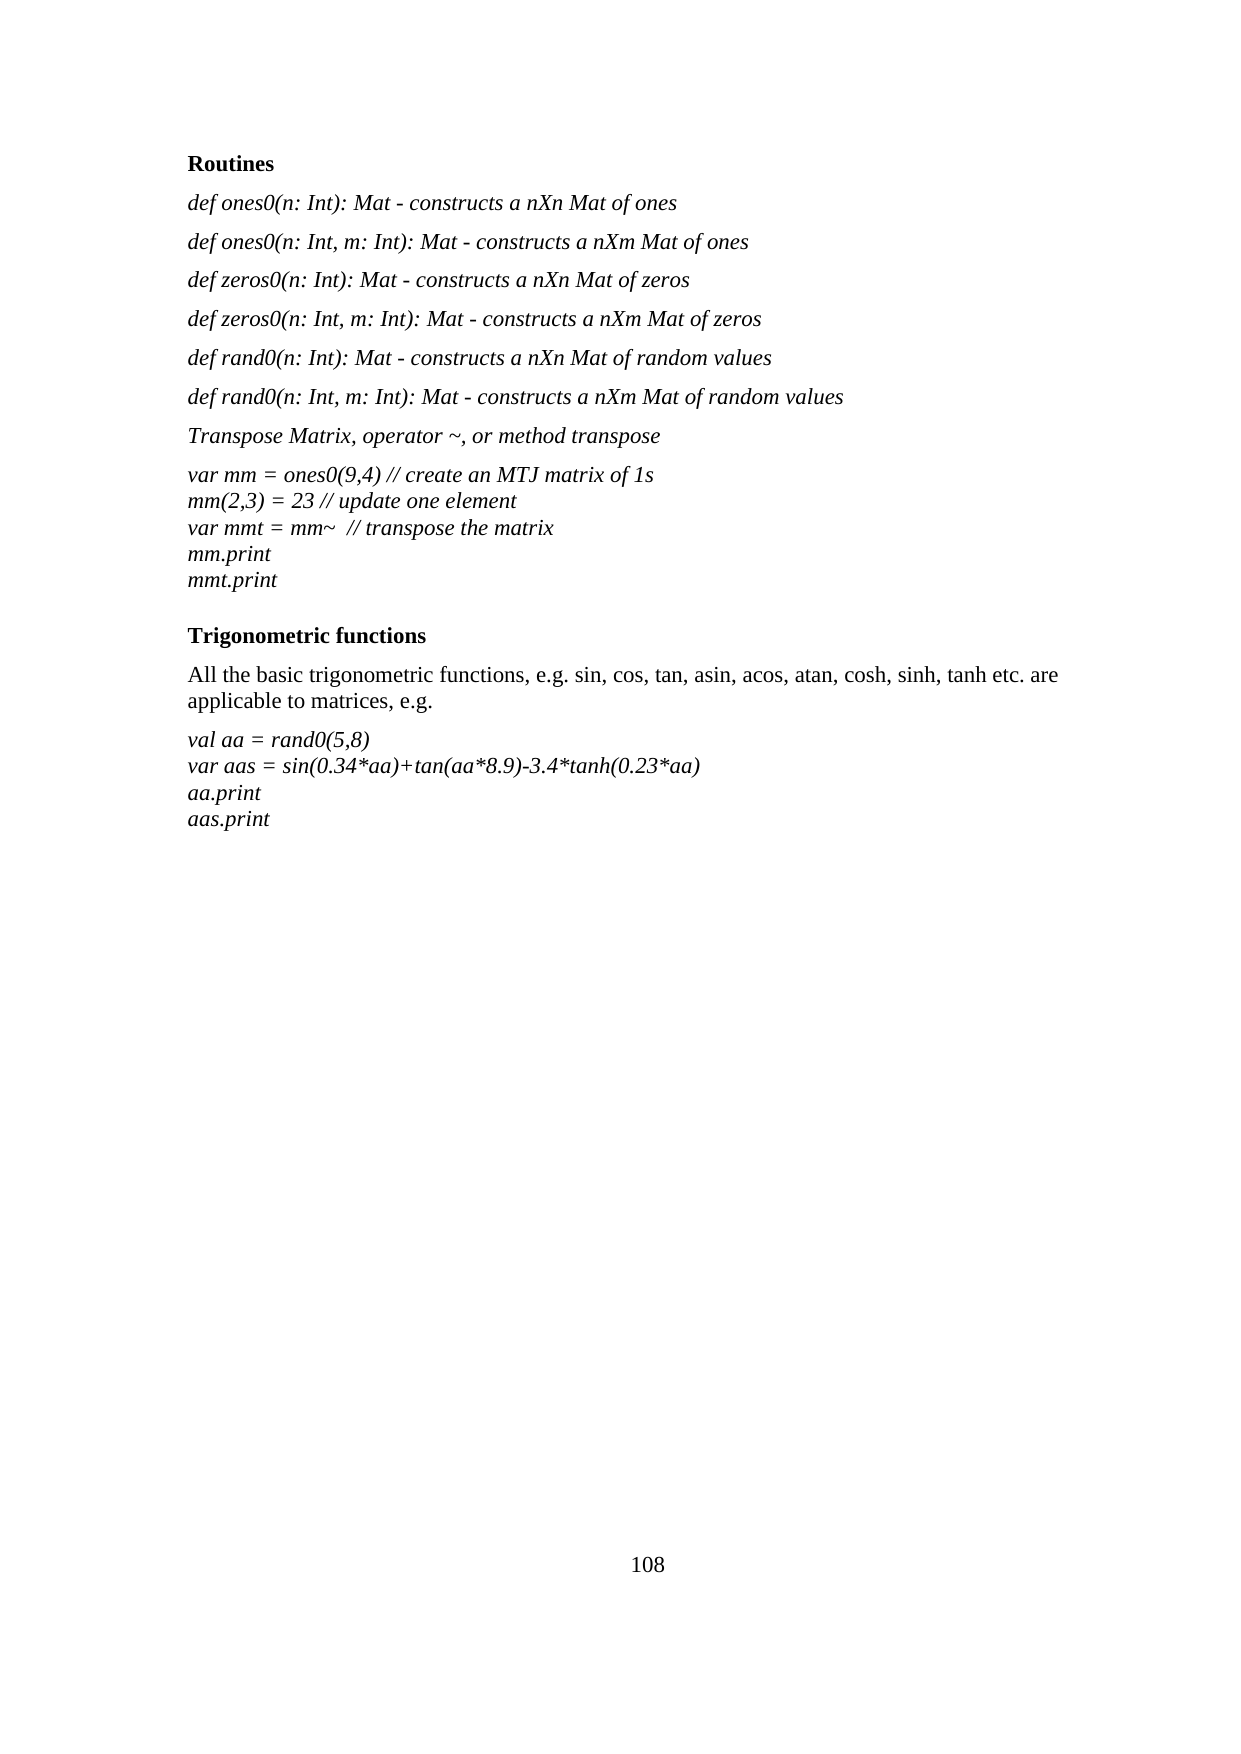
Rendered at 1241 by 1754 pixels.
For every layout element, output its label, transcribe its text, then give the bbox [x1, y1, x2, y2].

text mm.print [187, 540, 1108, 566]
text val aa = rand0(5,8) [187, 726, 1108, 752]
text def ones0(n: Int): Mat - constructs a nXn Mat of ones [187, 189, 1108, 215]
text var aas = sin(0.34*aa)+tan(aa*8.9)-3.4*tanh(0.23*aa) [187, 752, 1108, 779]
text mm(2,3) = 23 // update one element [187, 487, 1108, 513]
text var mm = ones0(9,4) // create an MTJ matrix of 1s [187, 461, 1108, 487]
text def zeros0(n: Int): Mat - constructs a nXn Mat of zeros [187, 267, 1108, 293]
text aa.print [187, 779, 1108, 805]
text mmt.print [187, 566, 1108, 593]
subtitle Routines [187, 150, 1108, 176]
text Transpose Matrix, operator ~, or method transpose [187, 422, 1108, 448]
text def zeros0(n: Int, m: Int): Mat - constructs a nXm Mat of zeros [187, 305, 1108, 332]
text def ones0(n: Int, m: Int): Mat - constructs a nXm Mat of ones [187, 228, 1108, 254]
text def rand0(n: Int): Mat - constructs a nXn Mat of random values [187, 344, 1108, 371]
text var mmt = mm~ // transpose the matrix [187, 513, 1108, 540]
text Trigonometric functions [187, 622, 1108, 648]
text def rand0(n: Int, m: Int): Mat - constructs a nXm Mat of random values [187, 383, 1108, 409]
text All the basic trigonometric functions, e.g. sin, cos, tan, asin, acos, atan, cosh, sinh, tanh etc. are applicable to matrices, e.g. [187, 661, 1108, 714]
text aas.print [187, 805, 1108, 832]
